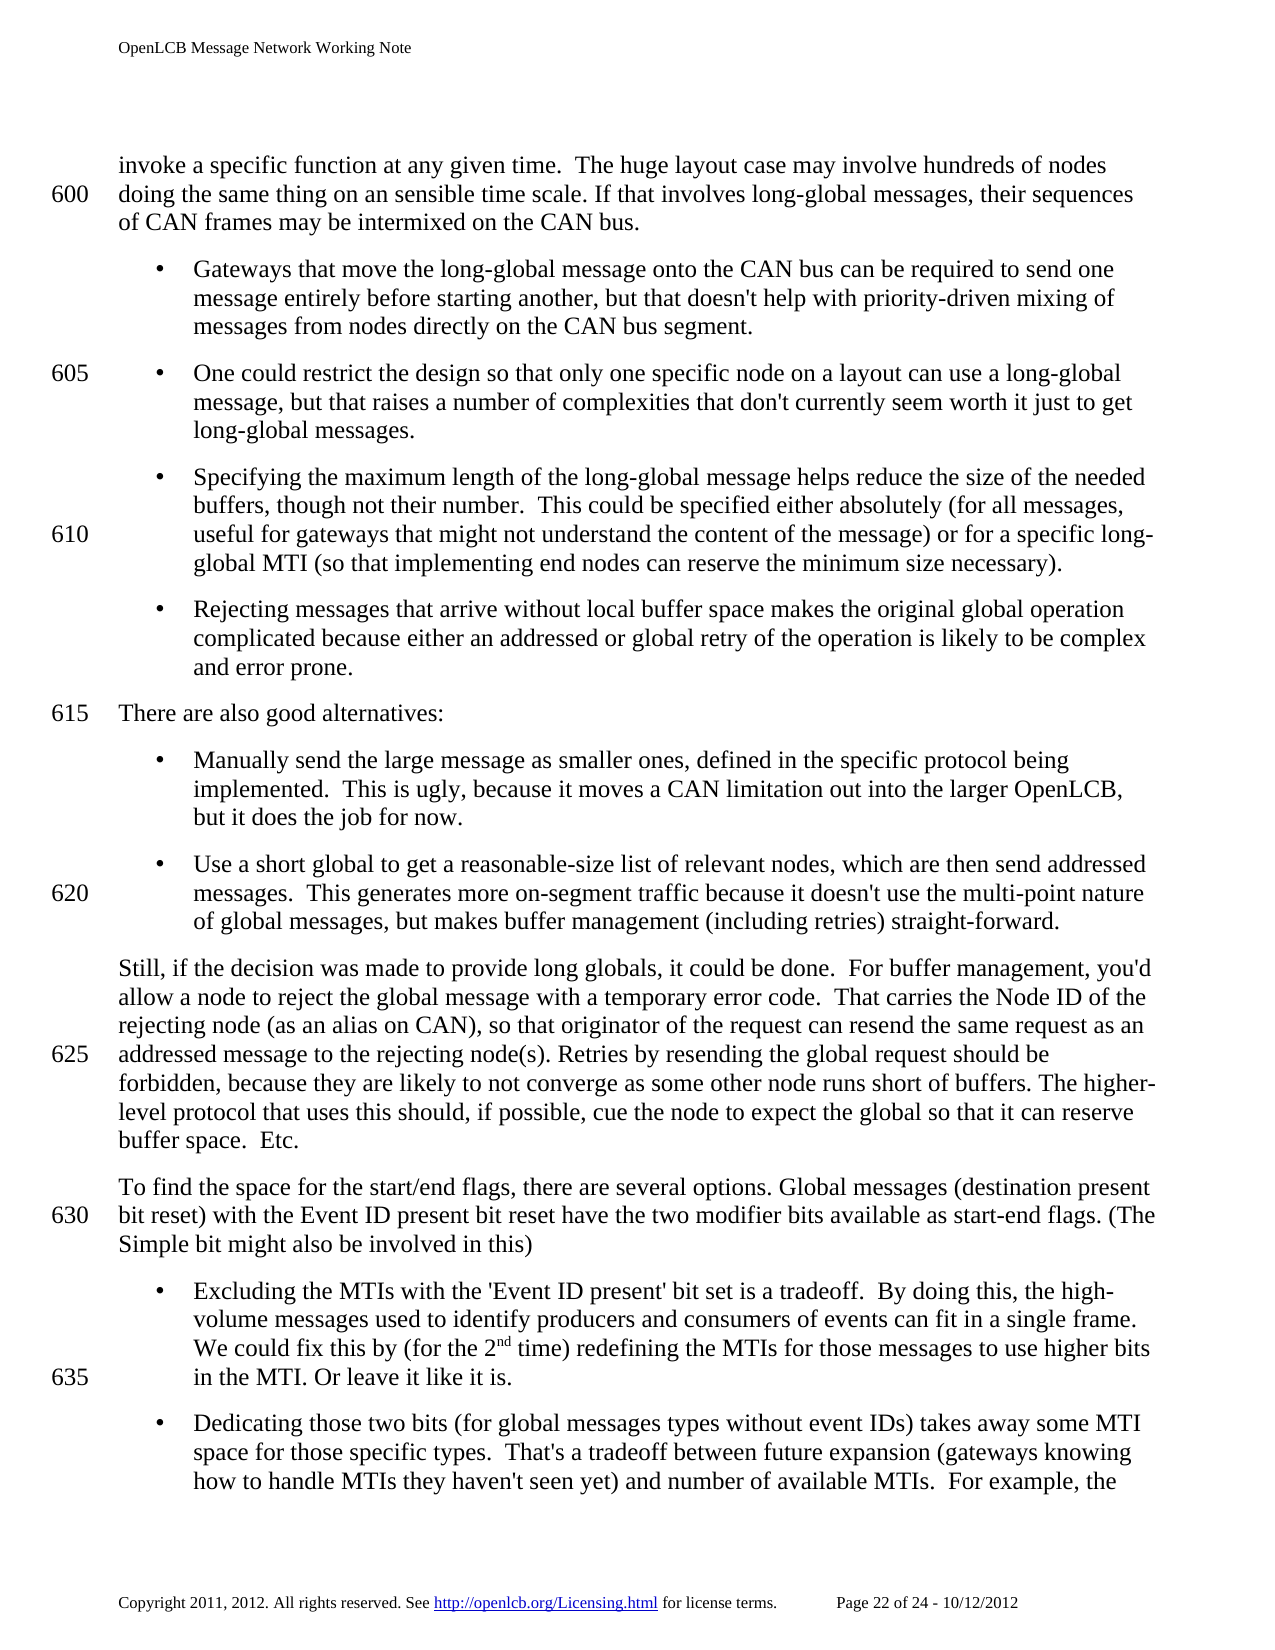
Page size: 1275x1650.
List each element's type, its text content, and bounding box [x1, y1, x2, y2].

list Rejecting messages that arrive without local buffer space makes the original global operation complicated because either an addressed or global retry of the operation is likely to be complex and error prone. [156, 594, 1157, 681]
list Gateways that move the long-global message onto the CAN bus can be required to send one message entirely before starting another, but that doesn't help with priority-driven mixing of messages from nodes directly on the CAN bus segment. [156, 254, 1157, 340]
list Use a short global to get a reasonable-size list of relevant nodes, which are then send addressed messages. This generates more on-segment traffic because it doesn't use the multi-point nature of global messages, but makes buffer management (including retries) straight-forward. [156, 849, 1157, 935]
text invoke a specific function at any given time. The huge layout case may involve hundreds of nodes doing the same thing on an sensible time scale. If that involves long-global messages, their sequences of CAN frames may be intermixed on the CAN bus. [118, 150, 1157, 236]
list Specifying the maximum length of the long-global message helps reduce the size of the needed buffers, though not their number. This could be specified either absolutely (for all messages, useful for gateways that might not understand the content of the message) or for a specific long-global MTI (so that implementing end nodes can reserve the minimum size necessary). [156, 462, 1157, 577]
list One could restrict the design so that only one specific node on a layout can use a long-global message, but that raises a number of complexities that don't currently seem worth it just to get long-global messages. [156, 358, 1157, 444]
list Manually send the large message as smaller ones, defined in the specific protocol being implemented. This is ugly, because it moves a CAN limitation out into the larger OpenLCB, but it does the job for now. [156, 745, 1157, 831]
text There are also good alternatives: [118, 698, 1157, 727]
list Excluding the MTIs with the 'Event ID present' bit set is a tradeoff. By doing this, the high-volume messages used to identify producers and consumers of events can fit in a single frame. We could fix this by (for the 2nd time) redefining the MTIs for those messages to use higher bits in the MTI. Or leave it like it is. [156, 1276, 1157, 1391]
text To find the space for the start/end flags, there are several options. Global messages (destination present bit reset) with the Event ID present bit reset have the two modifier bits available as start-end flags. (The Simple bit might also be involved in this) [118, 1172, 1157, 1258]
list Dedicating those two bits (for global messages types without event IDs) takes away some MTI space for those specific types. That's a tradeoff between future expansion (gateways knowing how to handle MTIs they haven't seen yet) and number of available MTIs. For example, the [156, 1408, 1157, 1495]
text Still, if the decision was made to provide long globals, it could be done. For buffer management, you'd allow a node to reject the global message with a temporary error code. That carries the Node ID of the rejecting node (as an alias on CAN), so that originator of the request can resend the same request as an addressed message to the rejecting node(s). Retries by resending the global request should be forbidden, because they are likely to not converge as some other node runs short of buffers. The higher-level protocol that uses this should, if possible, cue the node to expect the global so that it can reserve buffer space. Etc. [118, 953, 1157, 1154]
